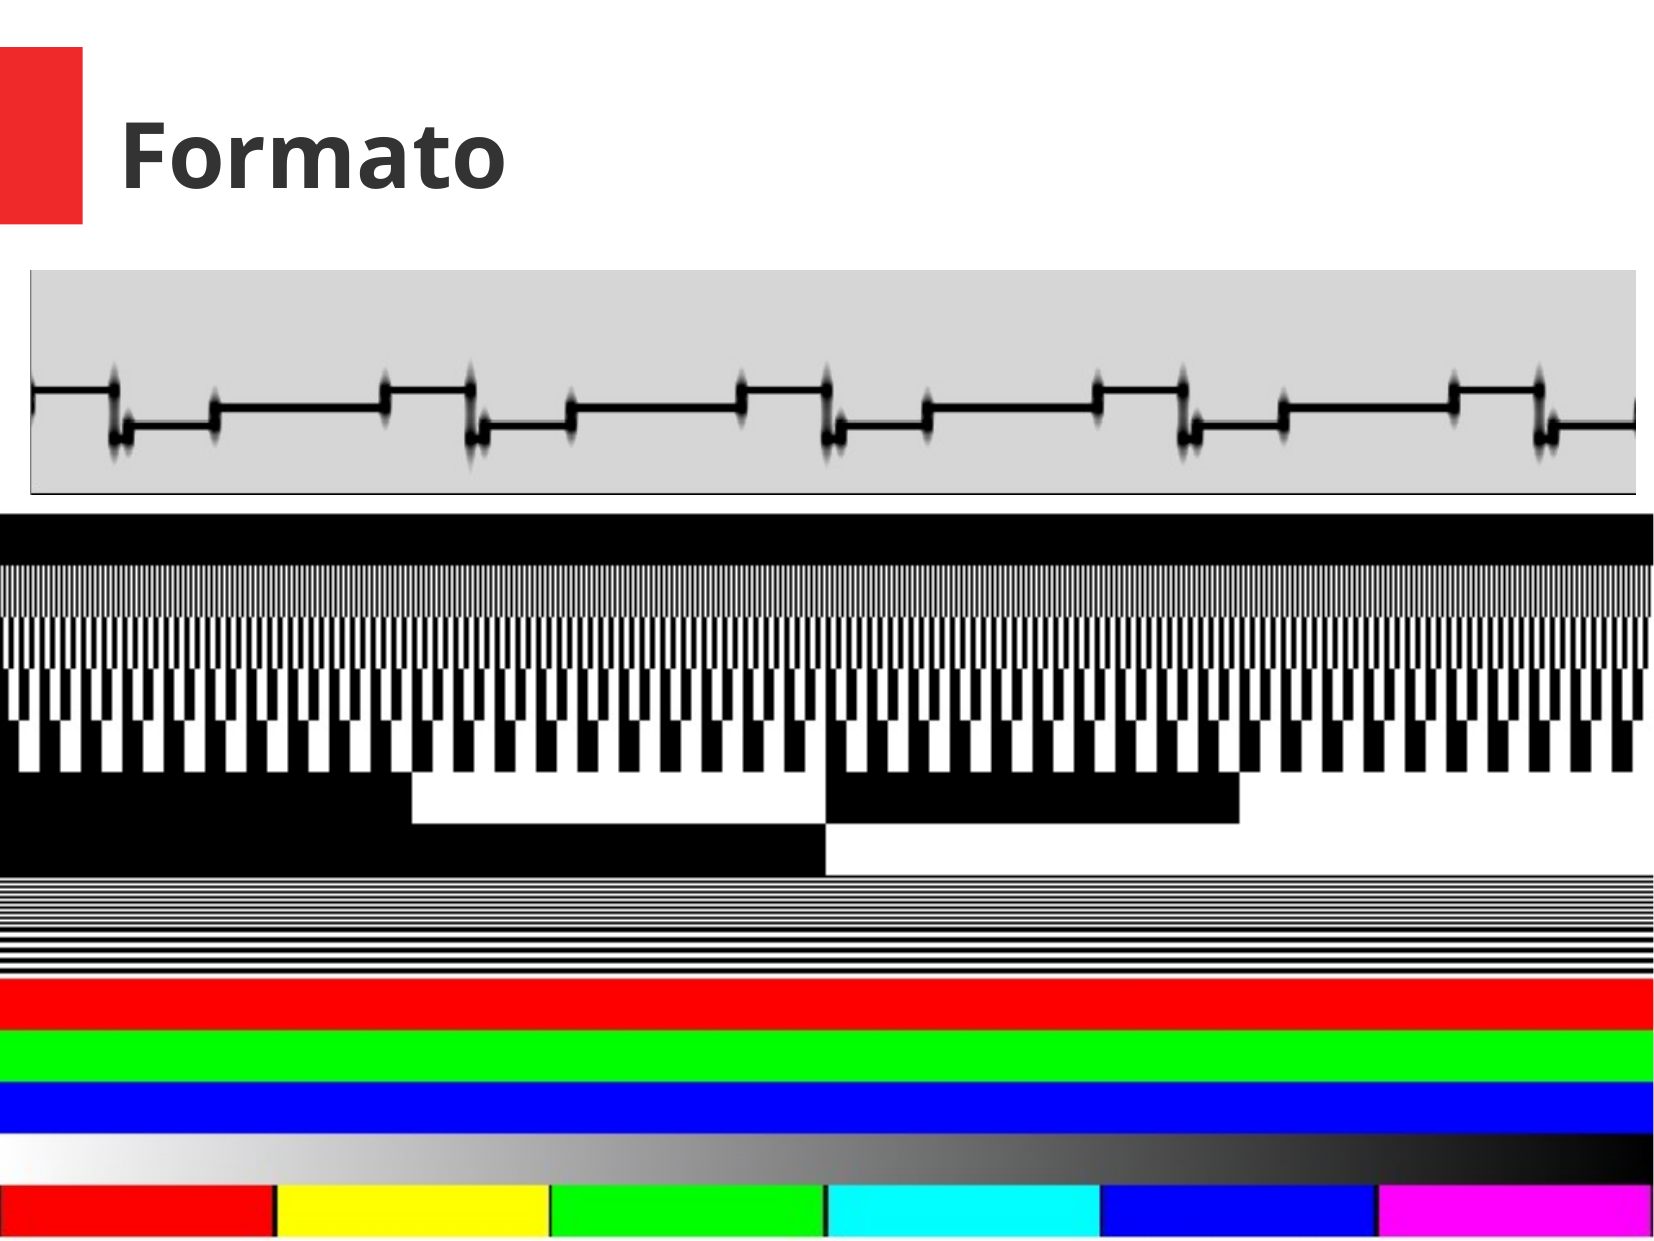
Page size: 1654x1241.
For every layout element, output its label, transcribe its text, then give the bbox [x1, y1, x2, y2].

picture [0, 270, 1654, 1241]
title Formato [118, 49, 1571, 257]
